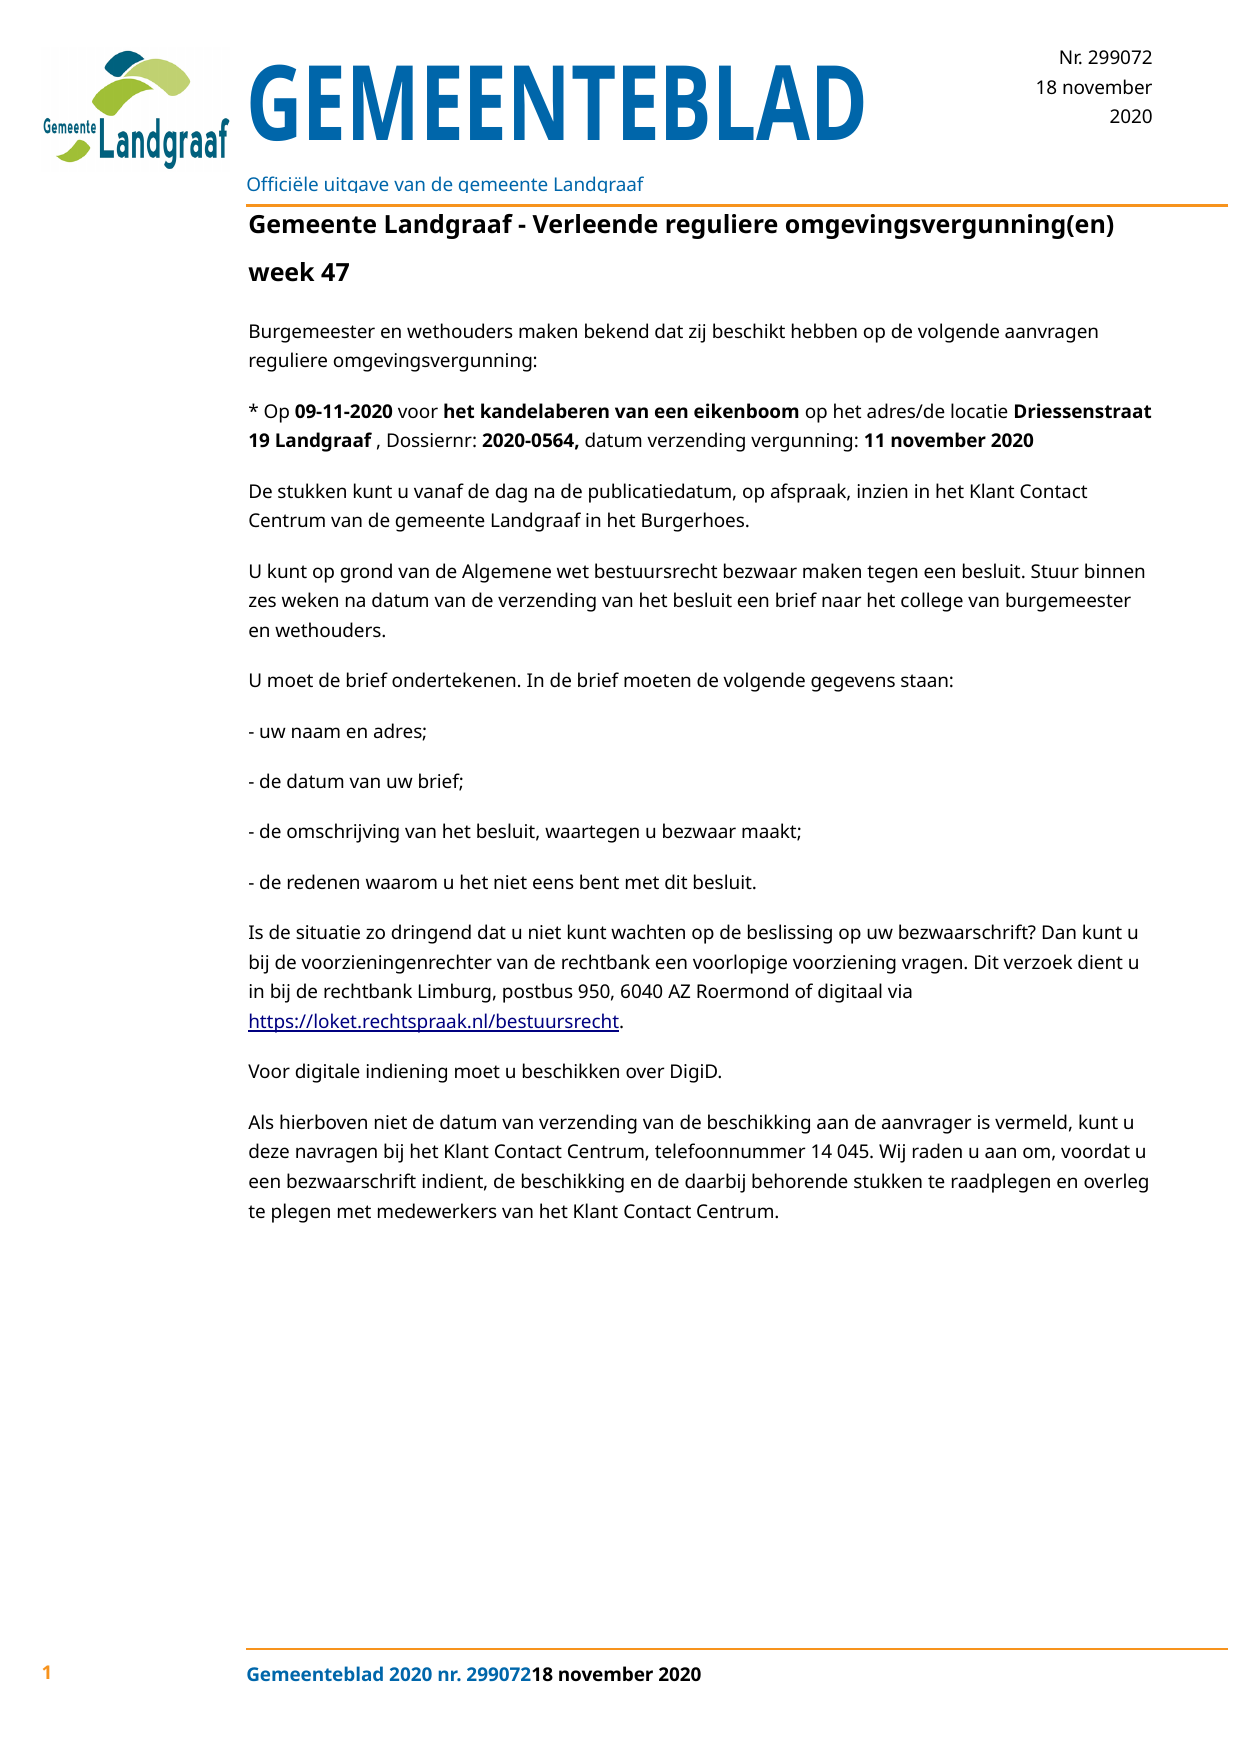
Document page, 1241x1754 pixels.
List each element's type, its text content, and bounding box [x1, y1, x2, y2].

text Burgemeester en wethouders maken bekend dat zij beschikt hebben op de volgende aanvragen reguliere omgevingsvergunning: [248, 318, 1152, 373]
text - de datum van uw brief; [248, 768, 1152, 794]
text Gemeente Landgraaf - Verleende reguliere omgevingsvergunning(en) week 47 [248, 207, 1152, 288]
text Voor digitale indiening moet u beschikken over DigiD. [248, 1059, 1152, 1084]
text U moet de brief ondertekenen. In de brief moeten de volgende gegevens staan: [248, 667, 1152, 693]
text Is de situatie zo dringend dat u niet kunt wachten op de beslissing op uw bezwaarschrift? Dan kunt u bij de voorzieningenrechter van de rechtbank een voorlopige voorziening vragen. Dit verzoek dient u in bij de rechtbank Limburg, postbus 950, 6040 AZ Roermond of digitaal via https://loket.rechtspraak.nl/bestuursrecht. [248, 919, 1152, 1034]
text U kunt op grond van de Algemene wet bestuursrecht bezwaar maken tegen een besluit. Stuur binnen zes weken na datum van de verzending van het besluit een brief naar het college van burgemeester en wethouders. [248, 558, 1152, 643]
text - de redenen waarom u het niet eens bent met dit besluit. [248, 869, 1152, 895]
picture [41, 47, 231, 172]
text Als hierboven niet de datum van verzending van de beschikking aan de aanvrager is vermeld, kunt u deze navragen bij het Klant Contact Centrum, telefoonnummer 14 045. Wij raden u aan om, voordat u een bezwaarschrift indient, de beschikking en de daarbij behorende stukken te raadplegen en overleg te plegen met medewerkers van het Klant Contact Centrum. [248, 1109, 1152, 1224]
text De stukken kunt u vanaf de dag na de publicatiedatum, op afspraak, inzien in het Klant Contact Centrum van de gemeente Landgraaf in het Burgerhoes. [248, 478, 1152, 533]
text - uw naam en adres; [248, 718, 1152, 744]
text * Op 09-11-2020 voor het kandelaberen van een eikenboom op het adres/de locatie Driessenstraat 19 Landgraaf , Dossiernr: 2020-0564, datum verzending vergunning: 11 november 2020 [248, 398, 1152, 453]
text - de omschrijving van het besluit, waartegen u bezwaar maakt; [248, 819, 1152, 844]
